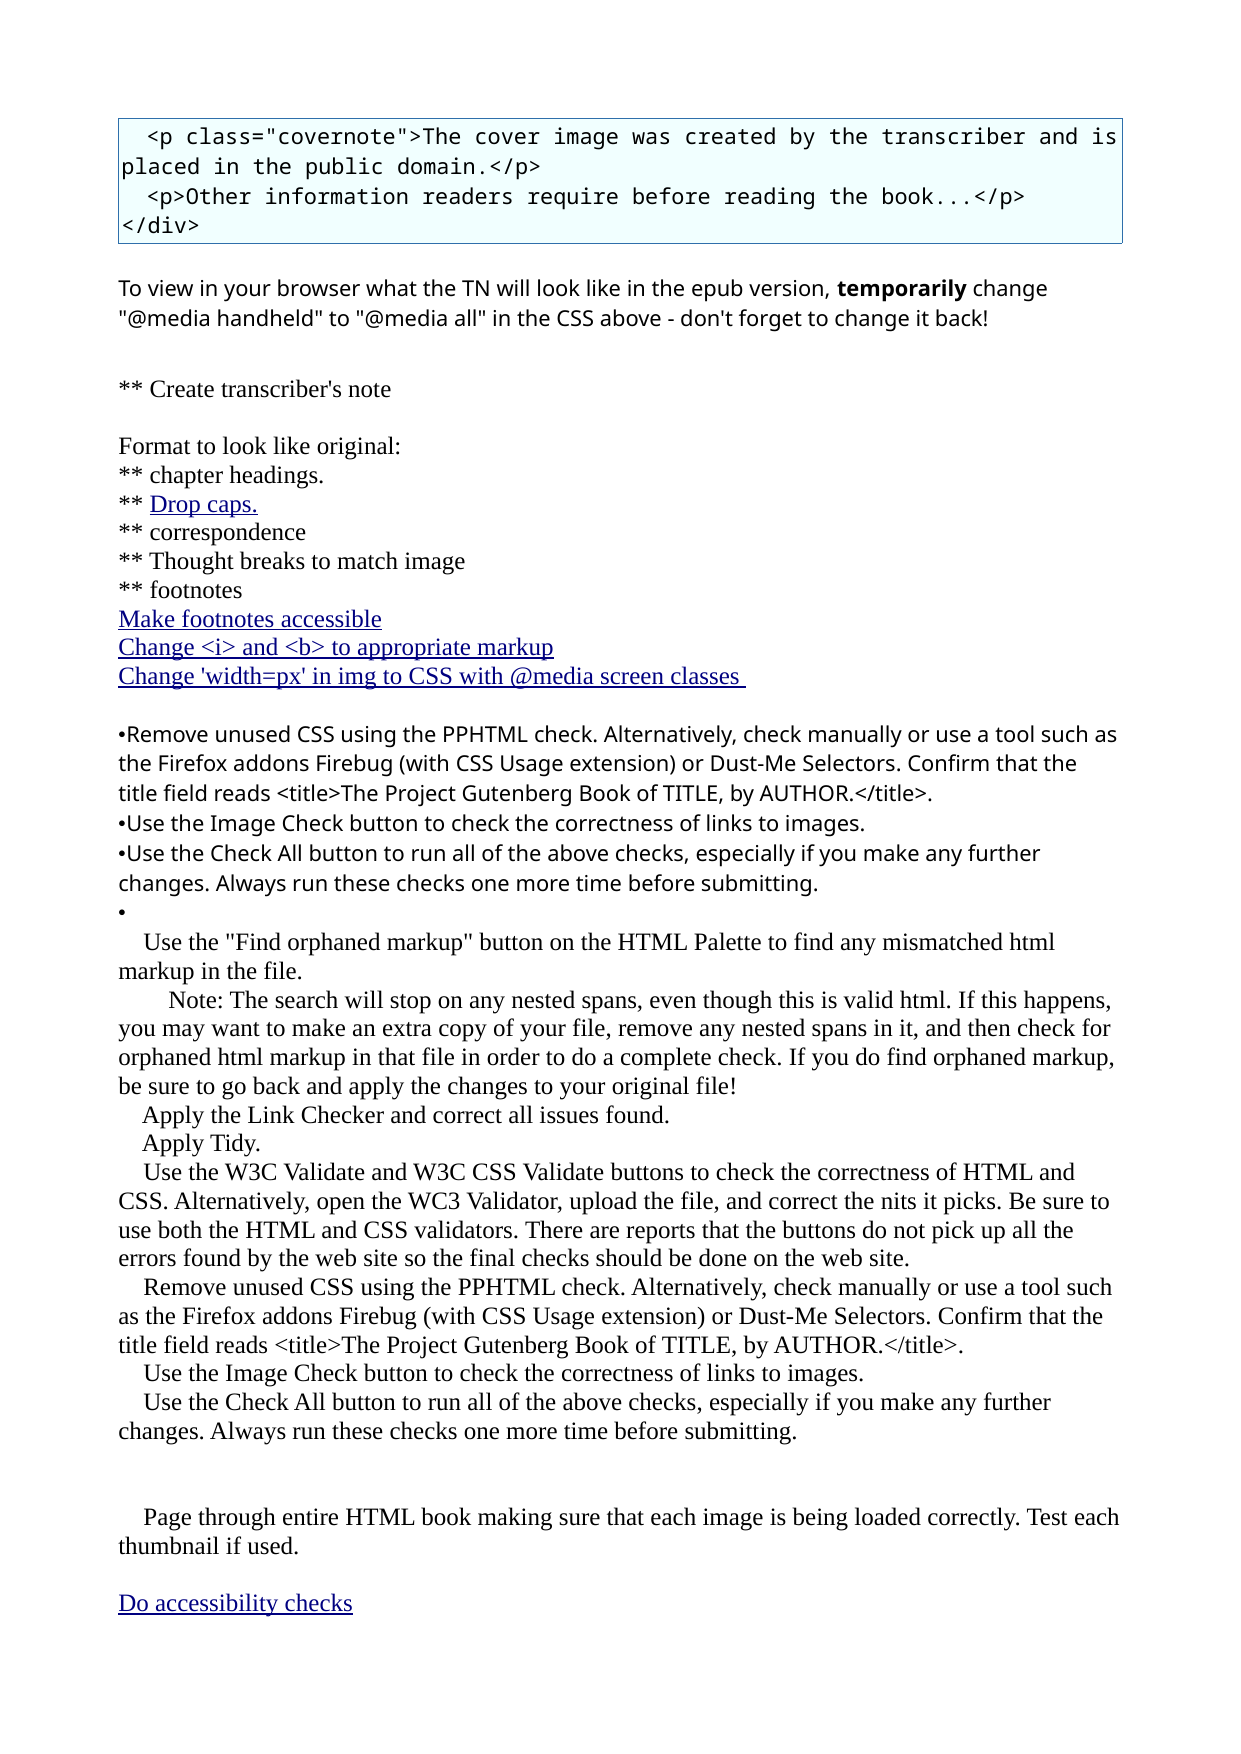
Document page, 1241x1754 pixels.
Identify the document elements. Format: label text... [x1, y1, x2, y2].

text Note: The search will stop on any nested spans, even though this is valid html. If this happens, you may want to make an extra copy of your file, remove any nested spans in it, and then check for orphaned html markup in that file in order to do a complete check. If you do find orphaned markup, be sure to go back and apply the changes to your original file! [118, 985, 1122, 1100]
text ** footnotes [118, 575, 1122, 604]
list Use the Check All button to run all of the above checks, especially if you make any further changes. Always run these checks one more time before submitting. [118, 838, 1122, 897]
text ** chapter headings. [118, 460, 1122, 489]
text Do accessibility checks [118, 1588, 1122, 1617]
text Apply Tidy. [118, 1128, 1122, 1157]
text </div> [119, 207, 1122, 243]
text <p class="covernote">The cover image was created by the transcriber and is placed in the public domain.</p> [119, 119, 1122, 178]
text Change <i> and <b> to appropriate markup [118, 632, 1122, 661]
text ** Drop caps. [118, 489, 1122, 517]
text Apply the Link Checker and correct all issues found. [118, 1100, 1122, 1128]
text Remove unused CSS using the PPHTML check. Alternatively, check manually or use a tool such as the Firefox addons Firebug (with CSS Usage extension) or Dust-Me Selectors. Confirm that the title field reads <title>The Project Gutenberg Book of TITLE, by AUTHOR.</title>. [118, 1272, 1122, 1358]
text Use the Image Check button to check the correctness of links to images. [118, 1358, 1122, 1387]
text <p>Other information readers require before reading the book...</p> [119, 178, 1122, 207]
text Use the W3C Validate and W3C CSS Validate buttons to check the correctness of HTML and CSS. Alternatively, open the WC3 Validator, upload the file, and correct the nits it picks. Be sure to use both the HTML and CSS validators. There are reports that the buttons do not pick up all the errors found by the web site so the final checks should be done on the web site. [118, 1157, 1122, 1272]
list Use the Image Check button to check the correctness of links to images. [118, 808, 1122, 838]
text Use the Check All button to run all of the above checks, especially if you make any further changes. Always run these checks one more time before submitting. [118, 1387, 1122, 1445]
list Remove unused CSS using the PPHTML check. Alternatively, check manually or use a tool such as the Firefox addons Firebug (with CSS Usage extension) or Dust-Me Selectors. Confirm that the title field reads <title>The Project Gutenberg Book of TITLE, by AUTHOR.</title>. [118, 719, 1122, 808]
text ** Thought breaks to match image [118, 546, 1122, 575]
text Format to look like original: [118, 431, 1122, 460]
text ** Create transcriber's note [118, 374, 1122, 402]
text Page through entire HTML book making sure that each image is being loaded correctly. Test each thumbnail if used. [118, 1502, 1122, 1560]
text ** correspondence [118, 517, 1122, 546]
text Change 'width=px' in img to CSS with @media screen classes [118, 661, 1122, 690]
text To view in your browser what the TN will look like in the epub version, temporarily change "@media handheld" to "@media all" in the CSS above - don't forget to change it back! [118, 273, 1122, 332]
text Use the "Find orphaned markup" button on the HTML Palette to find any mismatched html markup in the file. [118, 927, 1122, 985]
text Make footnotes accessible [118, 604, 1122, 632]
